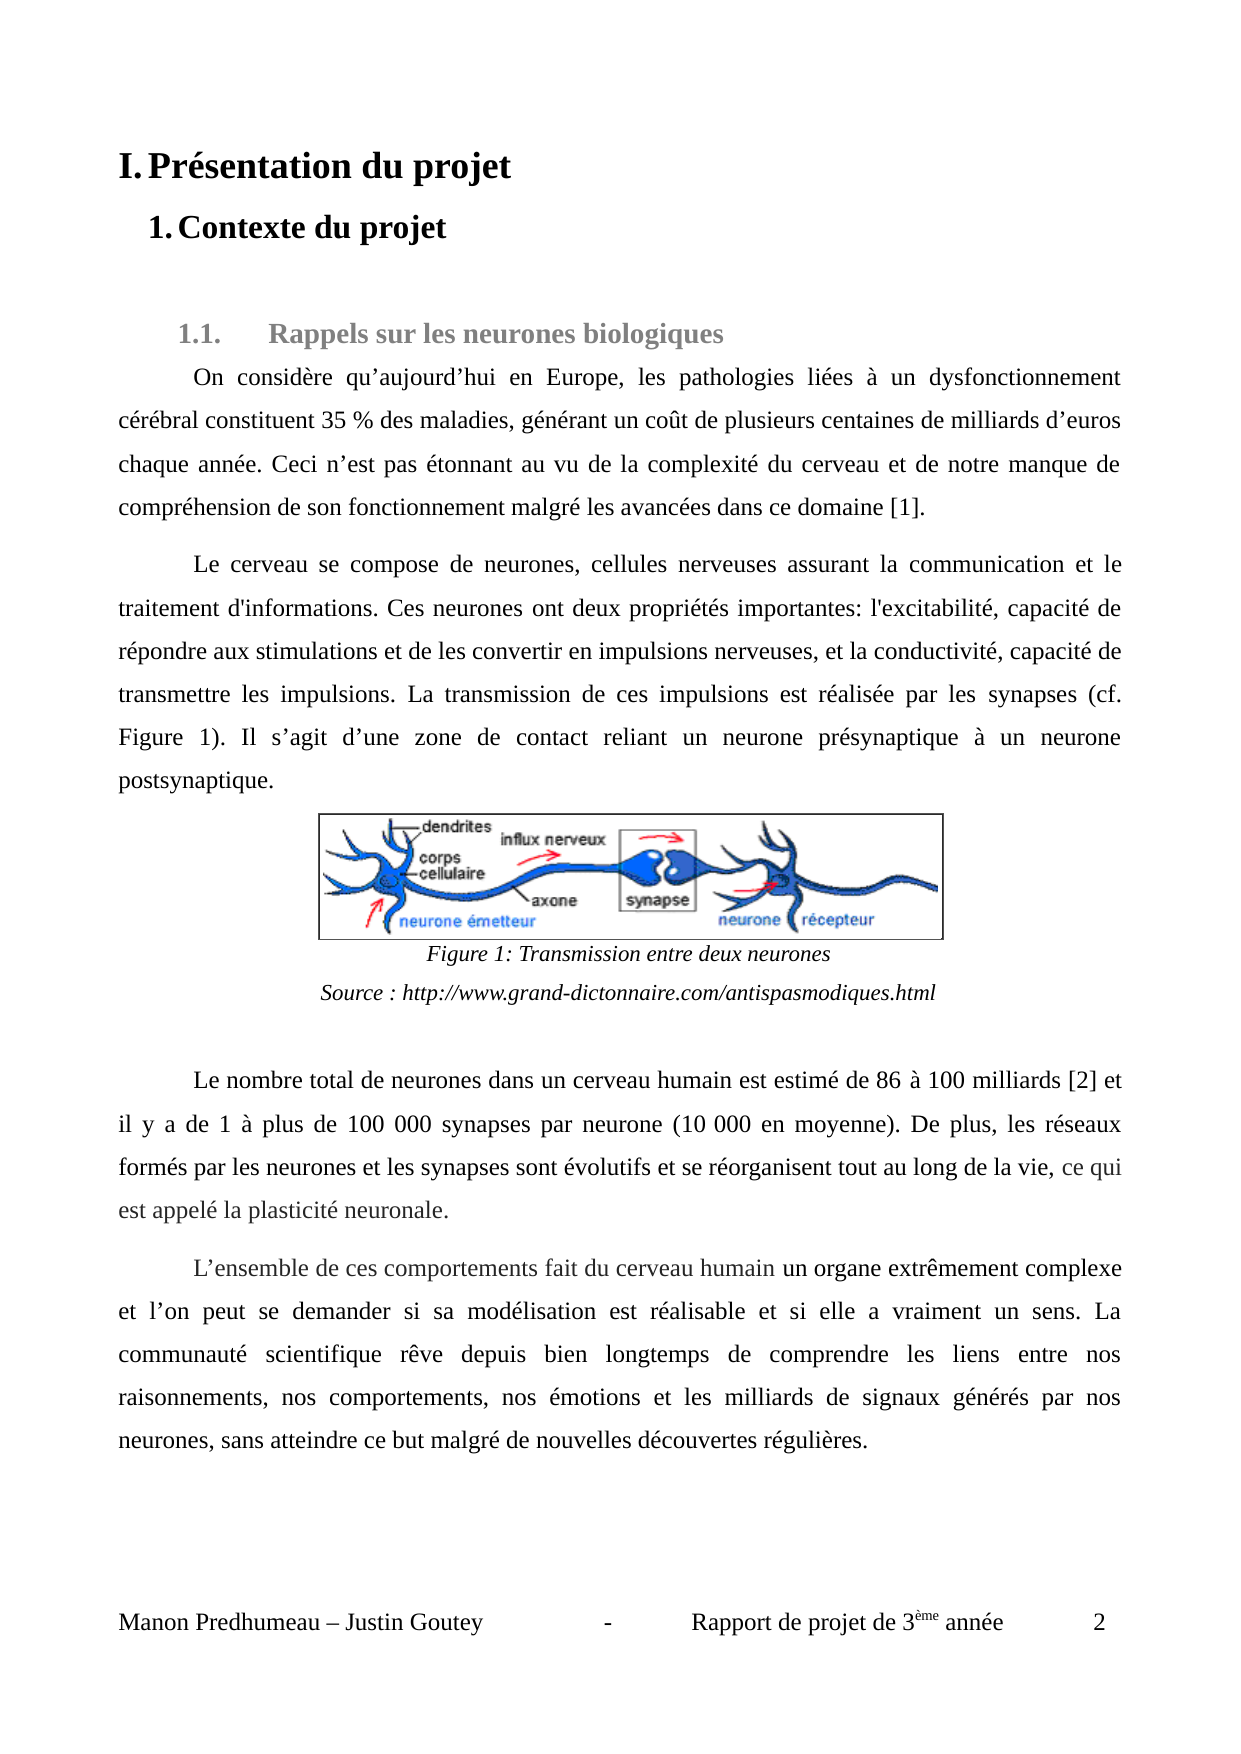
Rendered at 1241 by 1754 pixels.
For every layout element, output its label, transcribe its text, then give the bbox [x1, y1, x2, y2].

text Le cerveau se compose de neurones, cellules nerveuses assurant la communication et le traitement d'informations. Ces neurones ont deux propriétés importantes: l'excitabilité, capacité de répondre aux stimulations et de les convertir en impulsions nerveuses, et la conductivité, capacité de transmettre les impulsions. La transmission de ces impulsions est réalisée par les synapses (cf. Figure 1). Il s’agit d’une zone de contact reliant un neurone présynaptique à un neurone postsynaptique. [118, 549, 1122, 794]
subtitle Contexte du projet [148, 208, 1122, 246]
text Figure 1: Transmission entre deux neurones [289, 809, 970, 966]
subtitle Présentation du projet [118, 143, 1122, 187]
text On considère qu’aujourd’hui en Europe, les pathologies liées à un dysfonctionnement cérébral constituent 35 % des maladies, générant un coût de plusieurs centaines de milliards d’euros chaque année. Ceci n’est pas étonnant au vu de la complexité du cerveau et de notre manque de compréhension de son fonctionnement malgré les avancées dans ce domaine [1]. [118, 362, 1122, 521]
text Source : http://www.grand-dictonnaire.com/antispasmodiques.html [289, 978, 970, 1005]
subtitle Rappels sur les neurones biologiques [177, 316, 1122, 350]
text Le nombre total de neurones dans un cerveau humain est estimé de 86 à 100 milliards [2] et il y a de 1 à plus de 100 000 synapses par neurone (10 000 en moyenne). De plus, les réseaux formés par les neurones et les synapses sont évolutifs et se réorganisent tout au long de la vie, ce qui est appelé la plasticité neuronale. [118, 1066, 1122, 1224]
picture [323, 818, 938, 935]
text L’ensemble de ces comportements fait du cerveau humain un organe extrêmement complexe et l’on peut se demander si sa modélisation est réalisable et si elle a vraiment un sens. La communauté scientifique rêve depuis bien longtemps de comprendre les liens entre nos raisonnements, nos comportements, nos émotions et les milliards de signaux générés par nos neurones, sans atteindre ce but malgré de nouvelles découvertes régulières. [118, 1253, 1122, 1454]
